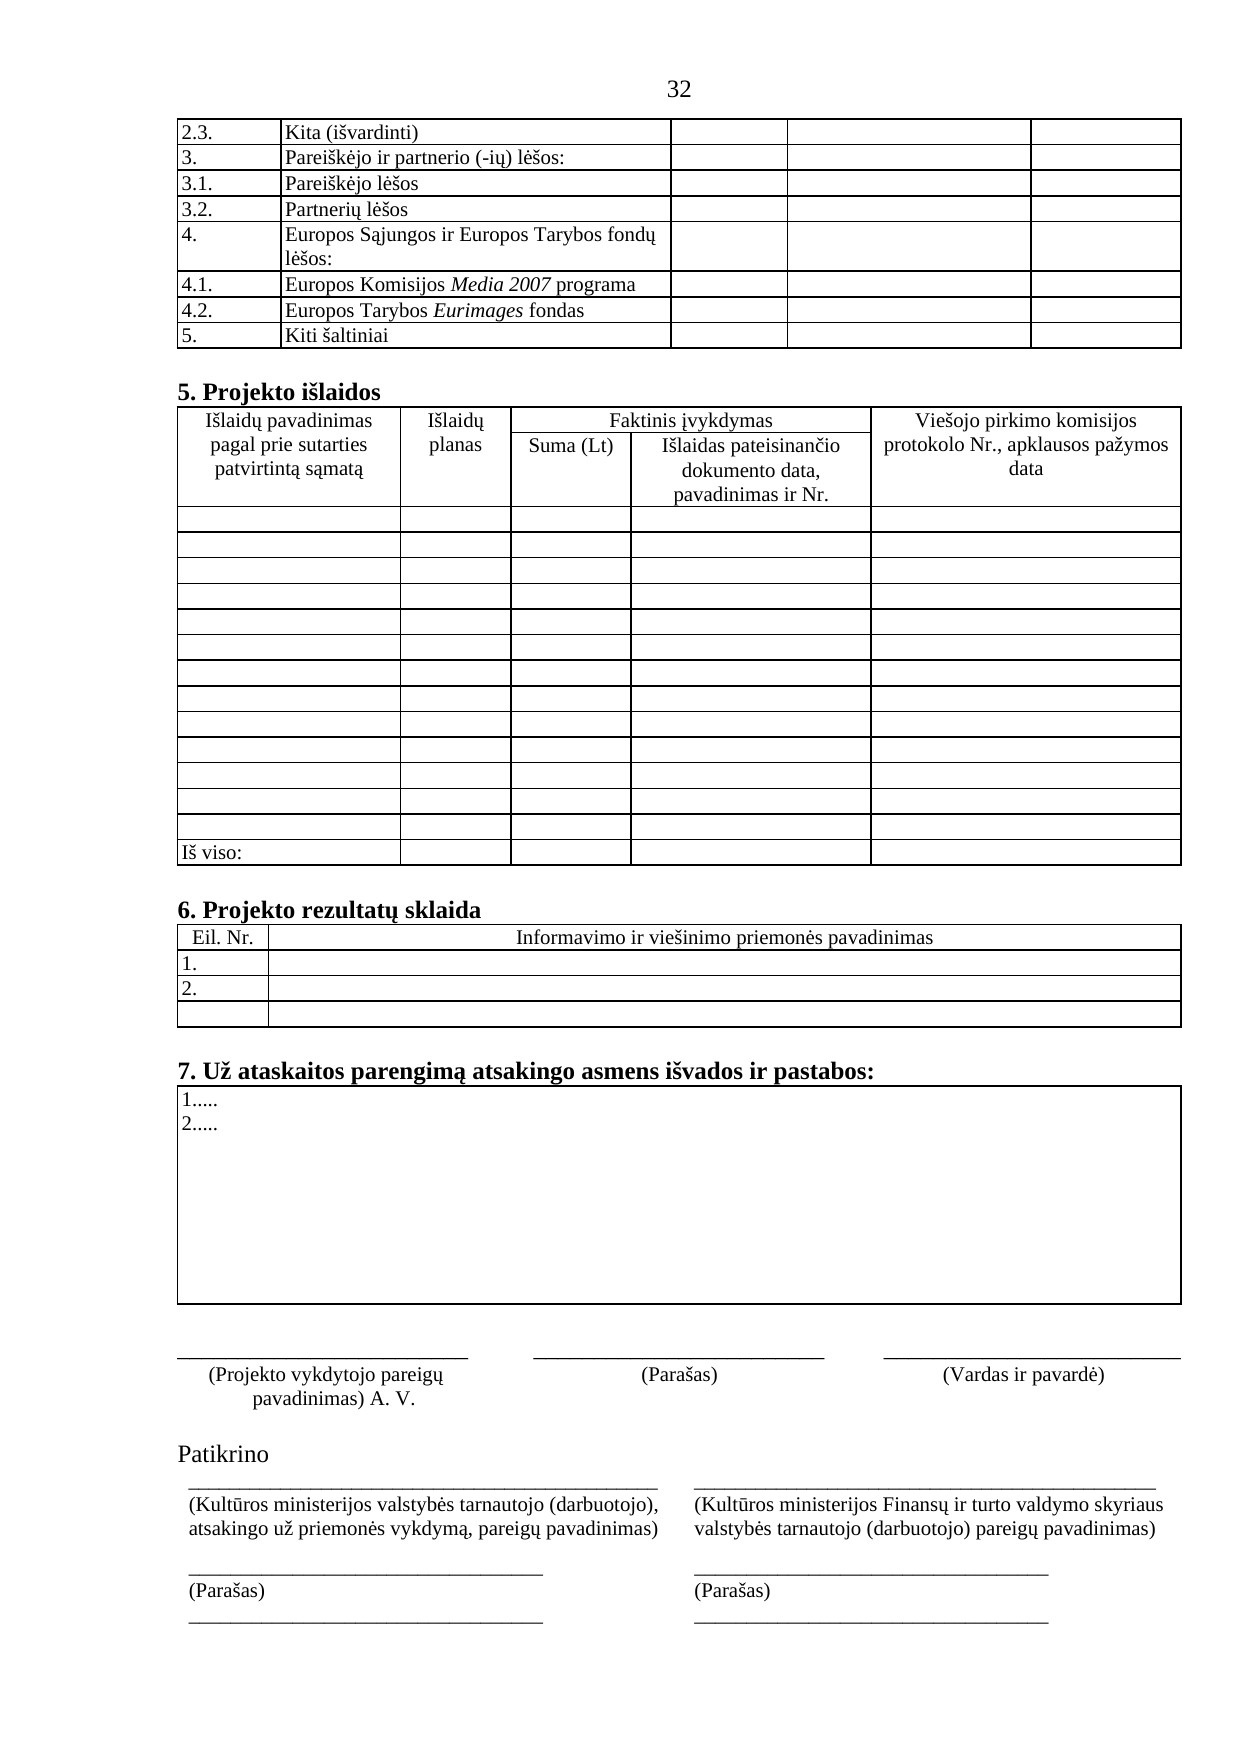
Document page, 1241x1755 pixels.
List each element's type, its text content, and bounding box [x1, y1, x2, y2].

table_cell [396, 584, 400, 608]
text pavadinimas) A. V. [177, 1386, 1181, 1410]
table_cell [396, 558, 400, 582]
table_cell [396, 712, 400, 736]
table_cell [783, 323, 787, 347]
table_cell [396, 610, 400, 634]
table_cell [396, 533, 400, 557]
table_cell [783, 298, 787, 322]
table_cell [396, 635, 400, 659]
table_header Išlaidų pavadinimas pagal prie sutarties patvirtintą sąmatą [178, 408, 400, 506]
table_cell [783, 171, 787, 195]
table_cell [396, 687, 400, 711]
table_cell [396, 507, 400, 531]
table_cell [788, 145, 792, 169]
text (Projekto vykdytojo pareigų (Parašas) (Vardas ir pavardė) [177, 1362, 1181, 1386]
table_cell [672, 222, 787, 270]
table_cell [783, 197, 787, 221]
table_cell [1032, 222, 1180, 270]
table_cell [788, 120, 792, 144]
table_cell 4. [178, 222, 280, 270]
table_cell [783, 272, 787, 296]
table_cell __________________________________ [683, 1602, 1181, 1626]
table_header Viešojo pirkimo komisijos protokolo Nr., apklausos pažymos data [872, 408, 1180, 506]
table_cell [788, 171, 792, 195]
text Patikrino [177, 1439, 1181, 1468]
table_cell [788, 222, 1030, 270]
table_cell __________________________________ (Parašas) [683, 1554, 1181, 1602]
table_header Išlaidų planas [401, 408, 510, 506]
table_cell __________________________________ [177, 1602, 683, 1626]
table_cell [783, 120, 787, 144]
text 7. Už ataskaitos parengimą atsakingo asmens išvados ir pastabos: [177, 1056, 1181, 1085]
table_cell [396, 789, 400, 813]
text 6. Projekto rezultatų sklaida [177, 895, 1181, 923]
table_cell [783, 145, 787, 169]
table_cell 2. [264, 976, 268, 1000]
table_cell [396, 738, 400, 762]
table_cell __________________________________ (Parašas) [177, 1554, 683, 1602]
table_cell [788, 272, 792, 296]
table_header (Kultūros ministerijos Finansų ir turto valdymo skyriaus valstybės tarnautojo (darbuotojo) pareigų pavadinimas) [683, 1468, 1181, 1554]
table_cell [264, 1002, 268, 1026]
table_cell Suma (Lt) [512, 433, 630, 506]
table_cell [396, 815, 400, 839]
table_cell [788, 323, 792, 347]
table_cell 1. [264, 951, 268, 975]
table_cell [788, 197, 792, 221]
text 5. Projekto išlaidos [177, 377, 1181, 406]
table_cell [788, 298, 792, 322]
table_cell [396, 763, 400, 787]
table_header (Kultūros ministerijos valstybės tarnautojo (darbuotojo), atsakingo už priemonės vykdymą, pareigų pavadinimas) [177, 1468, 683, 1554]
table_cell [396, 661, 400, 685]
